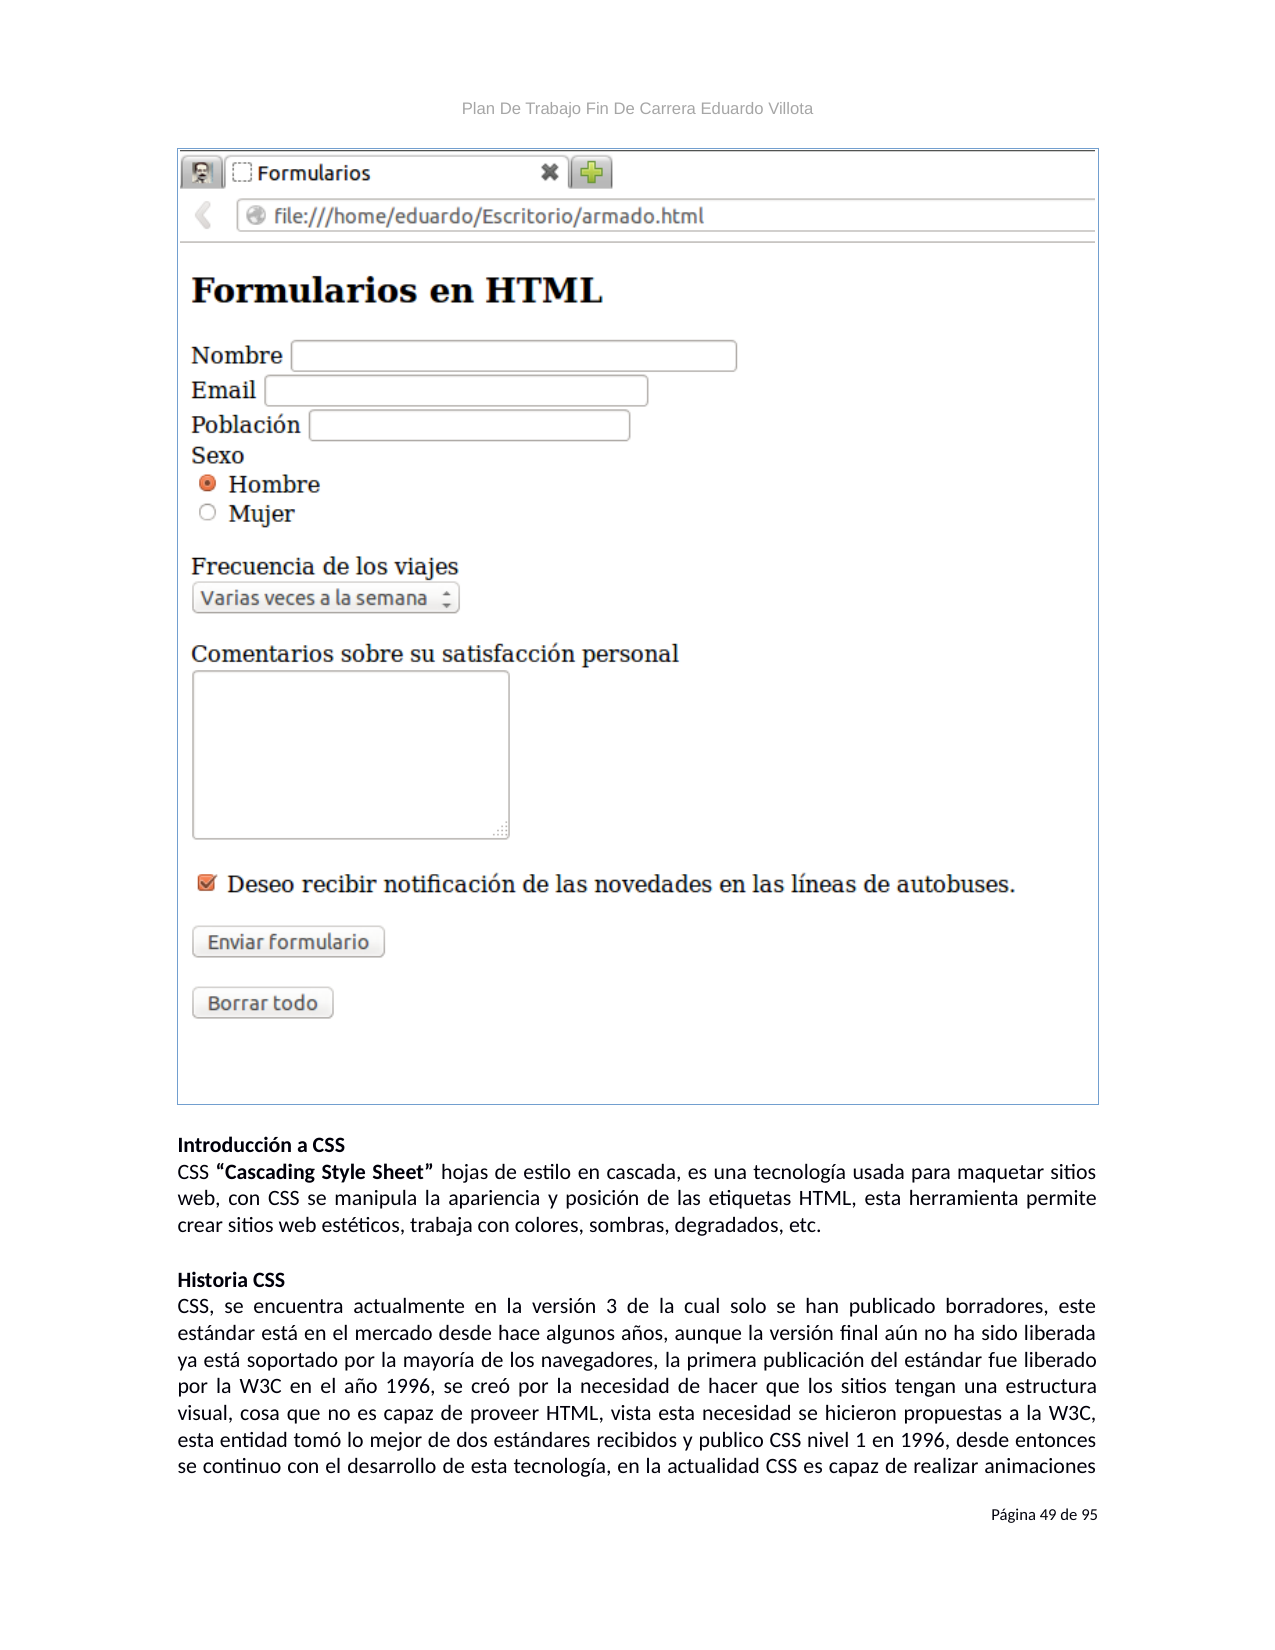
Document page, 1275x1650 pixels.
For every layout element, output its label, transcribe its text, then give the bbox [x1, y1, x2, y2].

text Historia CSS [177, 1266, 1098, 1292]
text CSS, se encuentra actualmente en la versión 3 de la cual solo se han publicado borradores, este estándar está en el mercado desde hace algunos años, aunque la versión final aún no ha sido liberada ya está soportado por la mayoría de los navegadores, la primera publicación del estándar fue liberado por la W3C en el año 1996, se creó por la necesidad de hacer que los sitios tengan una estructura visual, cosa que no es capaz de proveer HTML, vista esta necesidad se hicieron propuestas a la W3C, esta entidad tomó lo mejor de dos estándares recibidos y publico CSS nivel 1 en 1996, desde entonces se continuo con el desarrollo de esta tecnología, en la actualidad CSS es capaz de realizar animaciones [177, 1292, 1098, 1479]
text Introducción a CSS [177, 1131, 1098, 1158]
picture [180, 150, 1095, 1102]
text CSS “Cascading Style Sheet” hojas de estilo en cascada, es una tecnología usada para maquetar sitios web, con CSS se manipula la apariencia y posición de las etiquetas HTML, esta herramienta permite crear sitios web estéticos, trabaja con colores, sombras, degradados, etc. [177, 1158, 1098, 1238]
